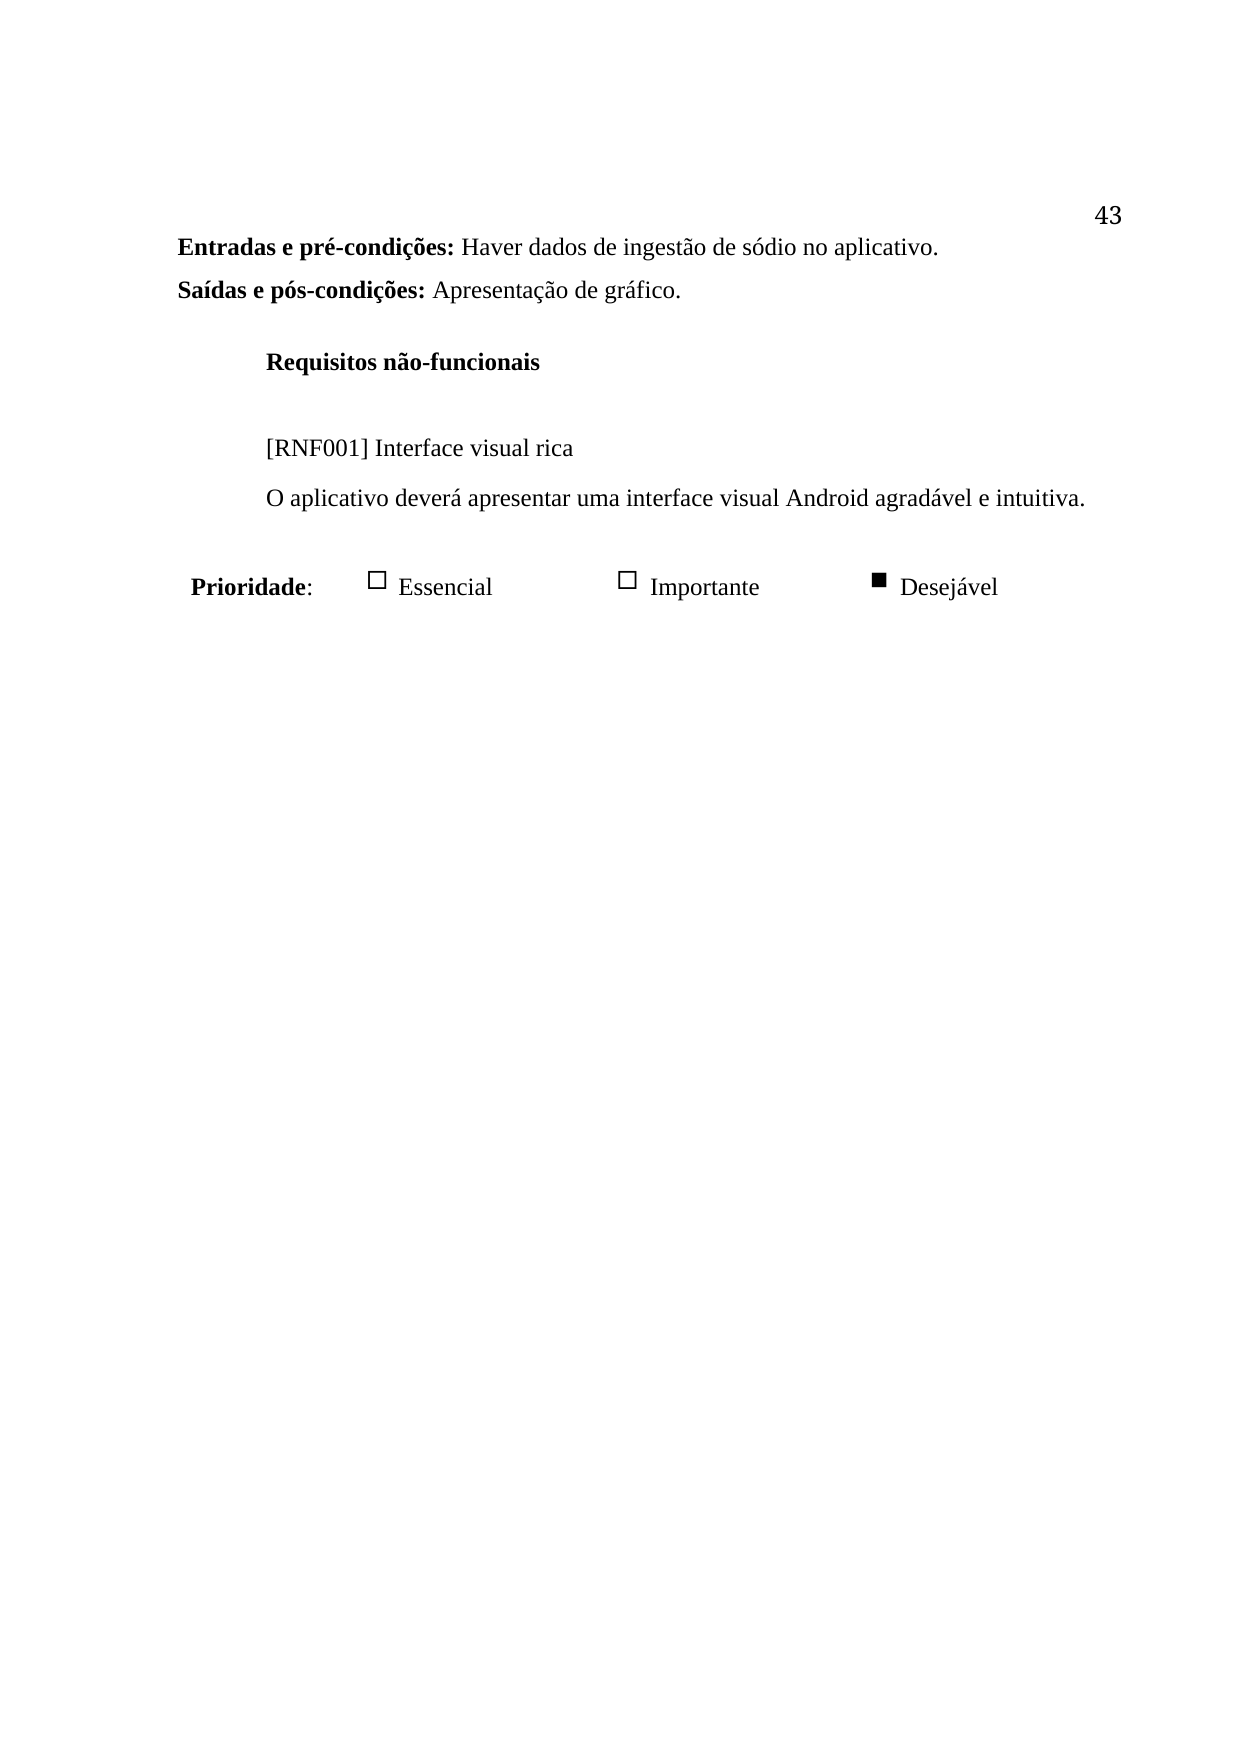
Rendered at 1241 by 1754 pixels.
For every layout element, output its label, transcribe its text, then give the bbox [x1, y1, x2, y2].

table_header  [604, 547, 650, 626]
table_header Essencial [398, 547, 604, 626]
text O aplicativo deverá apresentar uma interface visual Android agradável e intuitiva. [177, 483, 1122, 512]
table_header  [354, 547, 398, 626]
text Saídas e pós-condições: Apresentação de gráfico. [177, 275, 1122, 304]
table_header  [856, 547, 900, 626]
text Requisitos não-funcionais [177, 347, 1122, 376]
table_header Prioridade: [179, 547, 354, 626]
table_header Desejável [900, 547, 1043, 626]
text [RNF001] Interface visual rica [177, 433, 1122, 462]
text Entradas e pré-condições: Haver dados de ingestão de sódio no aplicativo. [177, 232, 1122, 261]
table_header Importante [650, 547, 856, 626]
